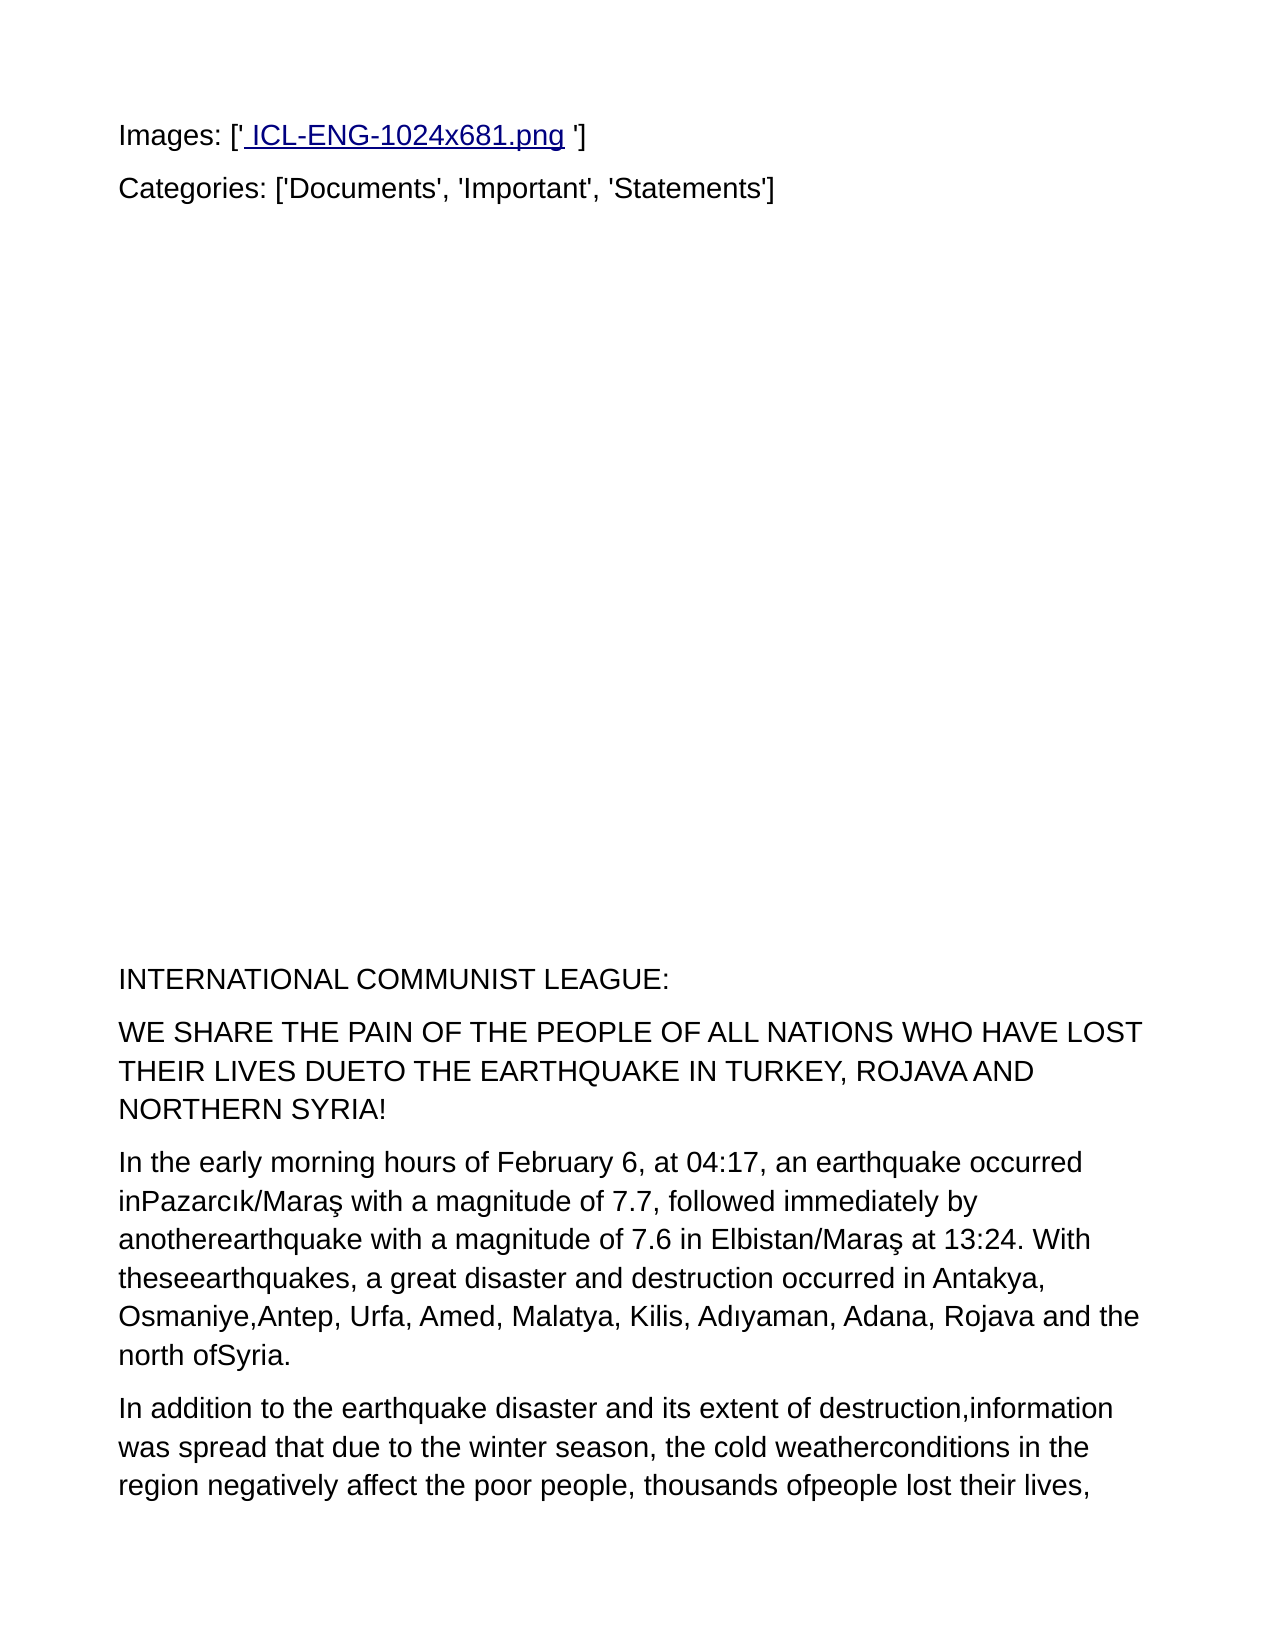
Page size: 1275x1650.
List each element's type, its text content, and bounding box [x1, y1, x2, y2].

text WE SHARE THE PAIN OF THE PEOPLE OF ALL NATIONS WHO HAVE LOST THEIR LIVES DUETO THE EARTHQUAKE IN TURKEY, ROJAVA AND NORTHERN SYRIA! [118, 1015, 1157, 1126]
text Images: [' ICL-ENG-1024x681.png '] [118, 118, 1157, 152]
text Categories: ['Documents', 'Important', 'Statements'] [118, 171, 1157, 205]
text In the early morning hours of February 6, at 04:17, an earthquake occurred inPazarcık/Maraş with a magnitude of 7.7, followed immediately by anotherearthquake with a magnitude of 7.6 in Elbistan/Maraş at 13:24. With theseearthquakes, a great disaster and destruction occurred in Antakya, Osmaniye,Antep, Urfa, Amed, Malatya, Kilis, Adıyaman, Adana, Rojava and the north ofSyria. [118, 1145, 1157, 1372]
text In addition to the earthquake disaster and its extent of destruction,information was spread that due to the winter season, the cold weatherconditions in the region negatively affect the poor people, thousands ofpeople lost their lives, [118, 1391, 1157, 1502]
text INTERNATIONAL COMMUNIST LEAGUE: [118, 962, 1157, 996]
